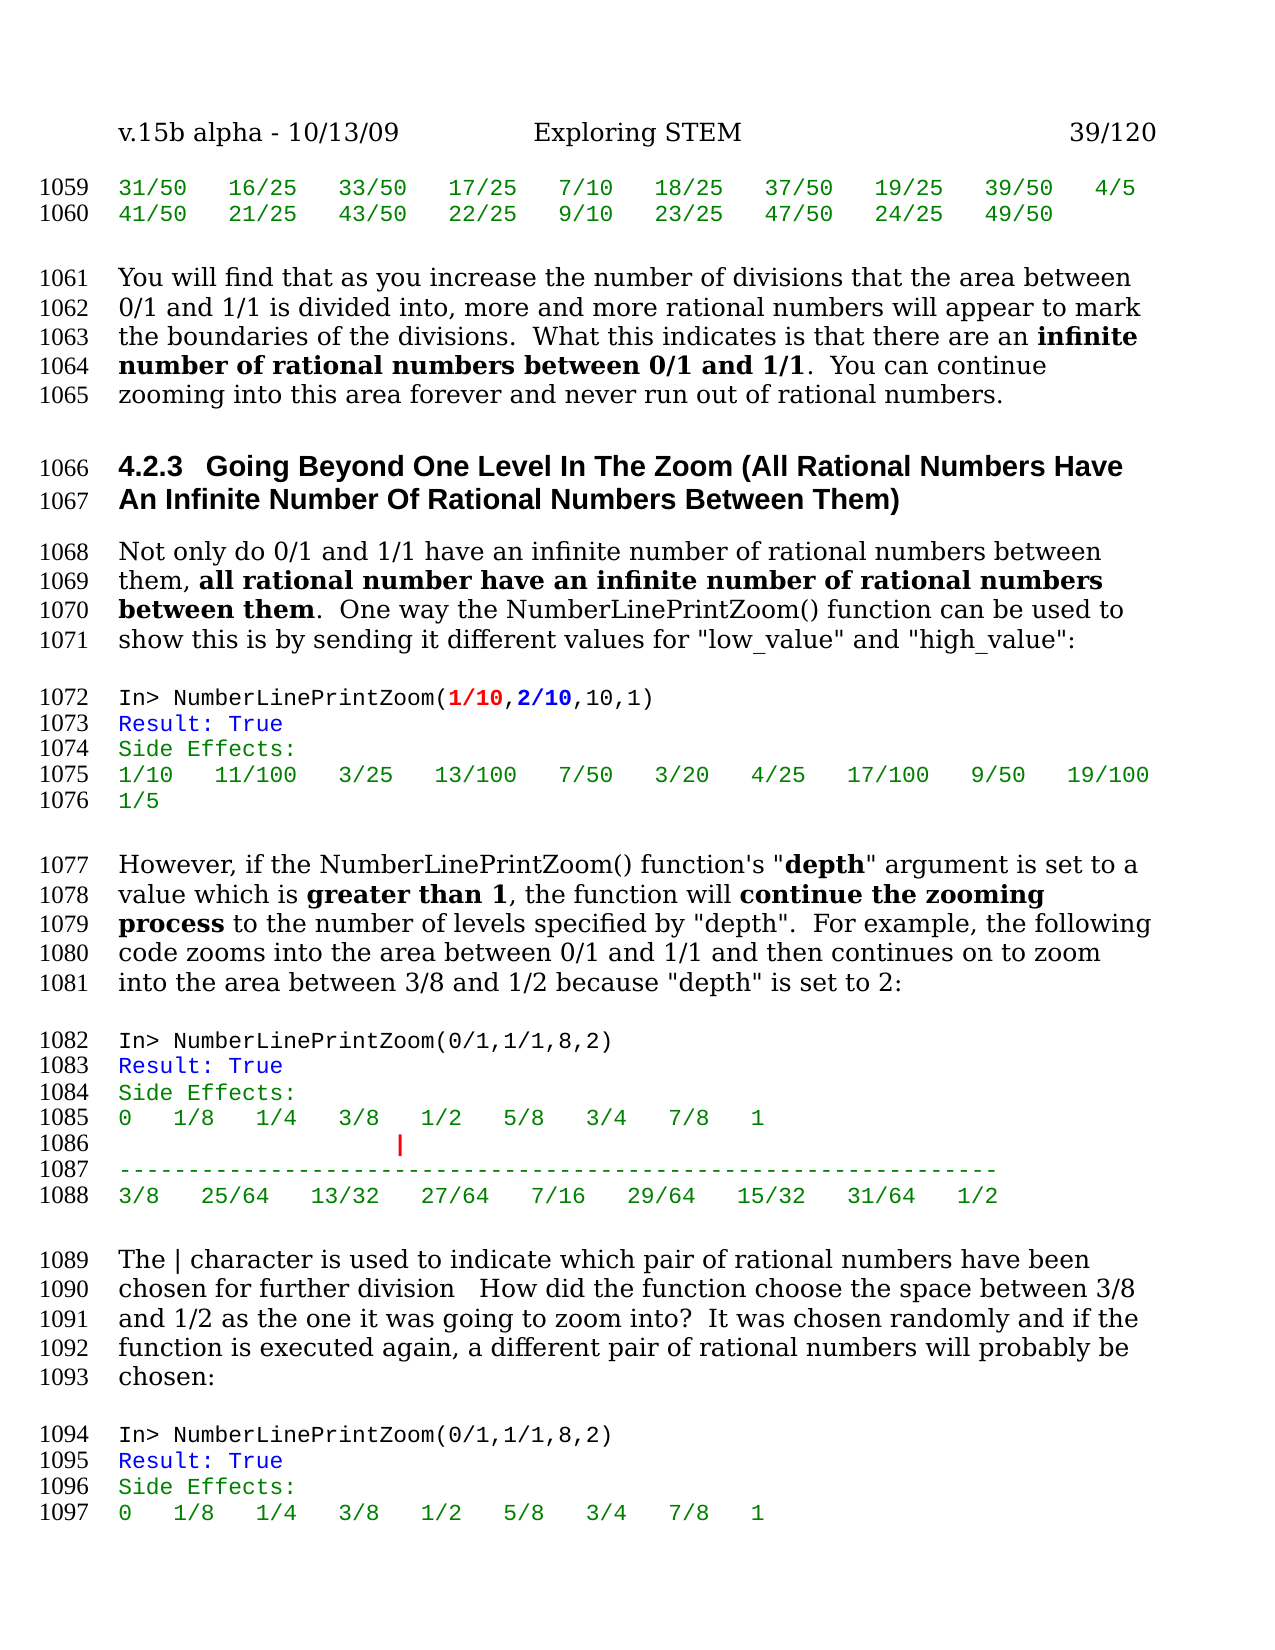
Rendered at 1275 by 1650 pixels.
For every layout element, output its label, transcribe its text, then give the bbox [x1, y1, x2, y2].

text Not only do 0/1 and 1/1 have an infinite number of rational numbers between them, all rational number have an infinite number of rational numbers between them. One way the NumberLinePrintZoom() function can be used to show this is by sending it different values for "low_value" and "high_value": [118, 537, 1157, 654]
text 0 1/8 1/4 3/8 1/2 5/8 3/4 7/8 1 [118, 1501, 1157, 1527]
text In> NumberLinePrintZoom(1/10,2/10,10,1) [118, 686, 1157, 712]
text 3/8 25/64 13/32 27/64 7/16 29/64 15/32 31/64 1/2 [118, 1184, 1157, 1211]
text Side Effects: [118, 1081, 1157, 1107]
text | [118, 1133, 1157, 1159]
text In> NumberLinePrintZoom(0/1,1/1,8,2) [118, 1029, 1157, 1055]
text However, if the NumberLinePrintZoom() function's "depth" argument is set to a value which is greater than 1, the function will continue the zooming process to the number of levels specified by "depth". For example, the following code zooms into the area between 0/1 and 1/1 and then continues on to zoom into the area between 3/8 and 1/2 because "depth" is set to 2: [118, 851, 1157, 997]
text You will find that as you increase the number of divisions that the area between 0/1 and 1/1 is divided into, more and more rational numbers will appear to mark the boundaries of the divisions. What this indicates is that there are an infinite number of rational numbers between 0/1 and 1/1. You can continue zooming into this area forever and never run out of rational numbers. [118, 263, 1157, 410]
text ---------------------------------------------------------------- [118, 1159, 1157, 1184]
text Side Effects: [118, 1475, 1157, 1501]
text Result: True [118, 1055, 1157, 1081]
text 0 1/8 1/4 3/8 1/2 5/8 3/4 7/8 1 [118, 1107, 1157, 1133]
subtitle Going Beyond One Level In The Zoom (All Rational Numbers Have An Infinite Number Of Rational Numbers Between Them) [118, 449, 1157, 516]
text In> NumberLinePrintZoom(0/1,1/1,8,2) [118, 1423, 1157, 1449]
text 31/50 16/25 33/50 17/25 7/10 18/25 37/50 19/25 39/50 4/5 41/50 21/25 43/50 22/25 9/10 23/25 47/50 24/25 49/50 [118, 177, 1157, 229]
text Result: True [118, 1449, 1157, 1475]
text 1/10 11/100 3/25 13/100 7/50 3/20 4/25 17/100 9/50 19/100 1/5 [118, 764, 1157, 816]
text Side Effects: [118, 738, 1157, 764]
text Result: True [118, 712, 1157, 738]
text The | character is used to indicate which pair of rational numbers have been chosen for further division How did the function choose the space between 3/8 and 1/2 as the one it was going to zoom into? It was chosen randomly and if the function is executed again, a different pair of rational numbers will probably be chosen: [118, 1245, 1157, 1391]
